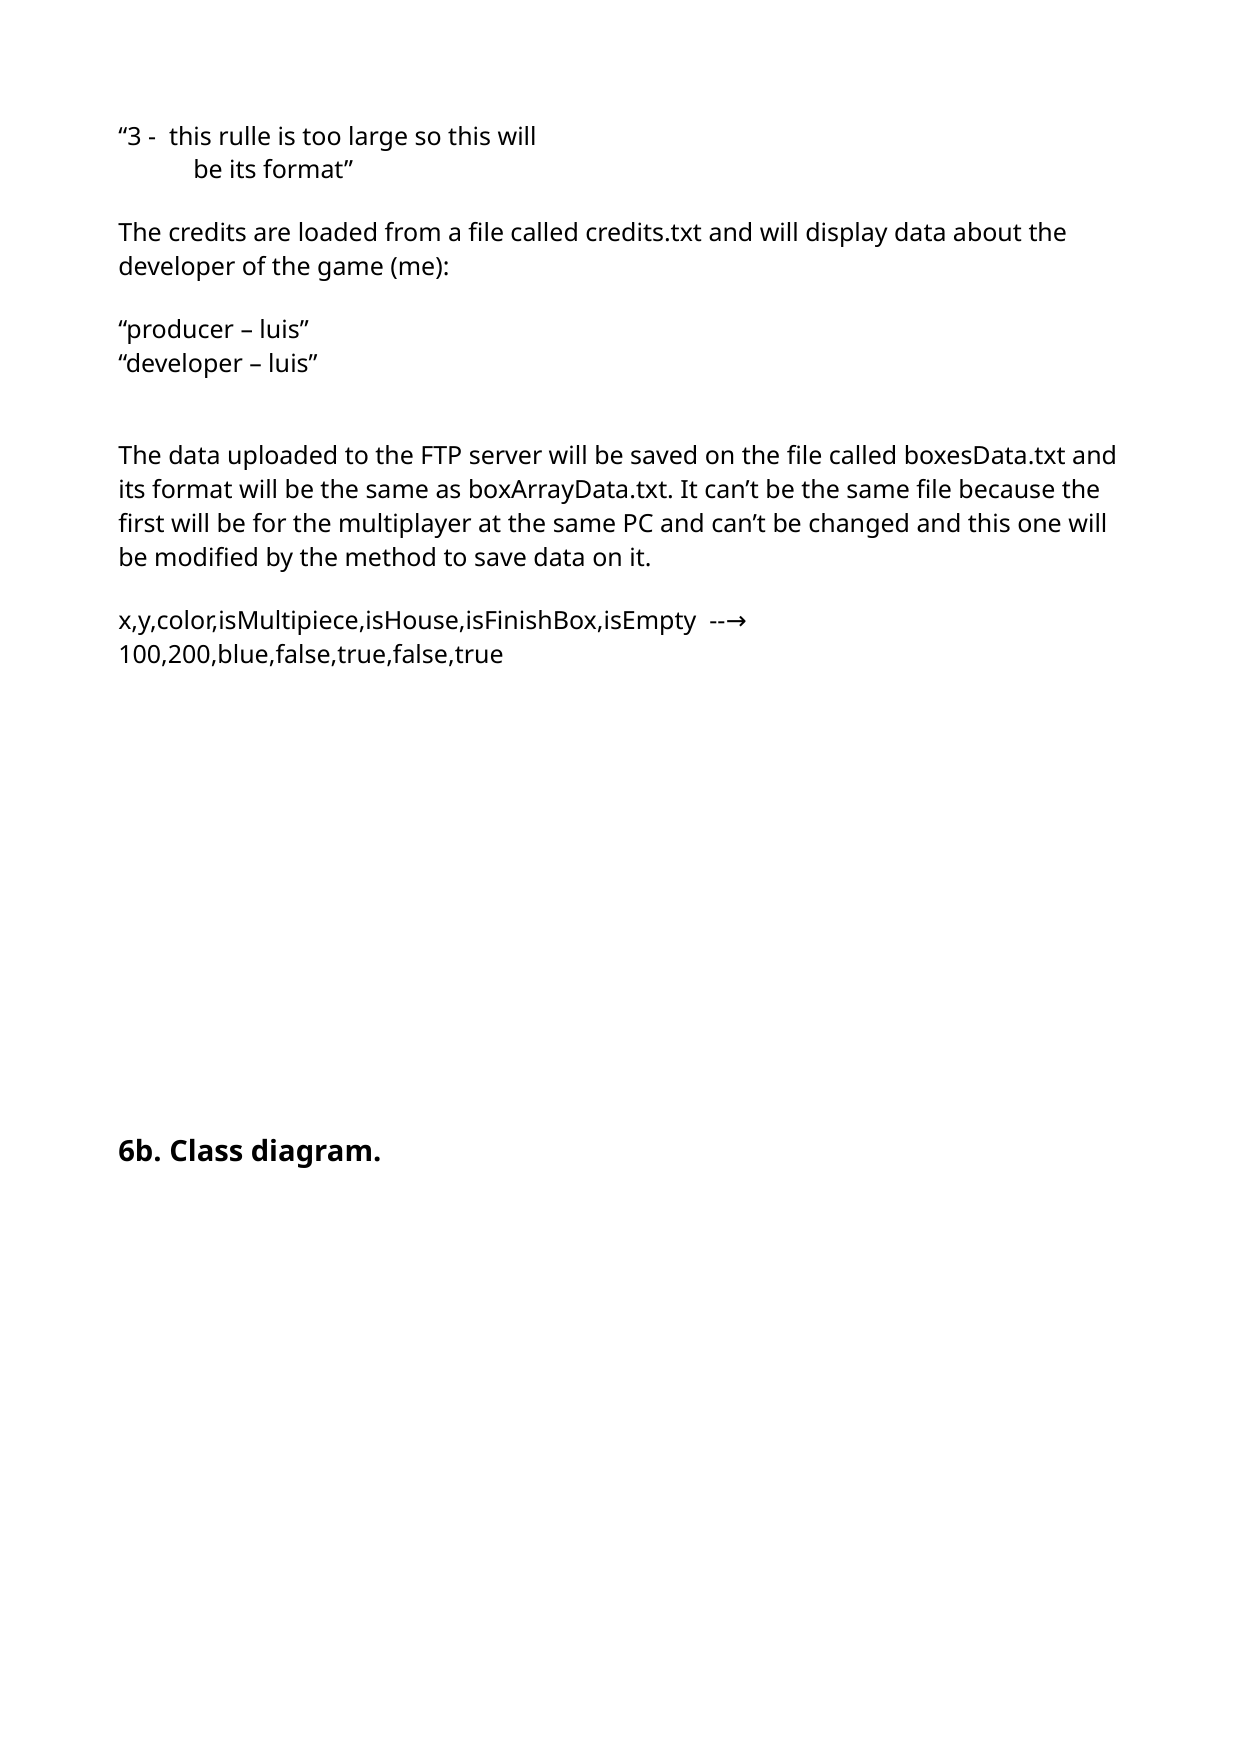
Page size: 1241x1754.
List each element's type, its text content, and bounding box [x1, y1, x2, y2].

text be its format” [118, 152, 1122, 186]
text “3 - this rulle is too large so this will [118, 118, 1122, 152]
text “developer – luis” [118, 346, 1122, 380]
text The credits are loaded from a file called credits.txt and will display data about the developer of the game (me): [118, 215, 1122, 283]
text The data uploaded to the FTP server will be saved on the file called boxesData.txt and its format will be the same as boxArrayData.txt. It can’t be the same file because the first will be for the multiplayer at the same PC and can’t be changed and this one will be modified by the method to save data on it. [118, 437, 1122, 574]
text “producer – luis” [118, 312, 1122, 346]
text 100,200,blue,false,true,false,true [118, 637, 1122, 671]
text x,y,color,isMultipiece,isHouse,isFinishBox,isEmpty --→ [118, 602, 1122, 637]
text 6b. Class diagram. [118, 1131, 1122, 1170]
